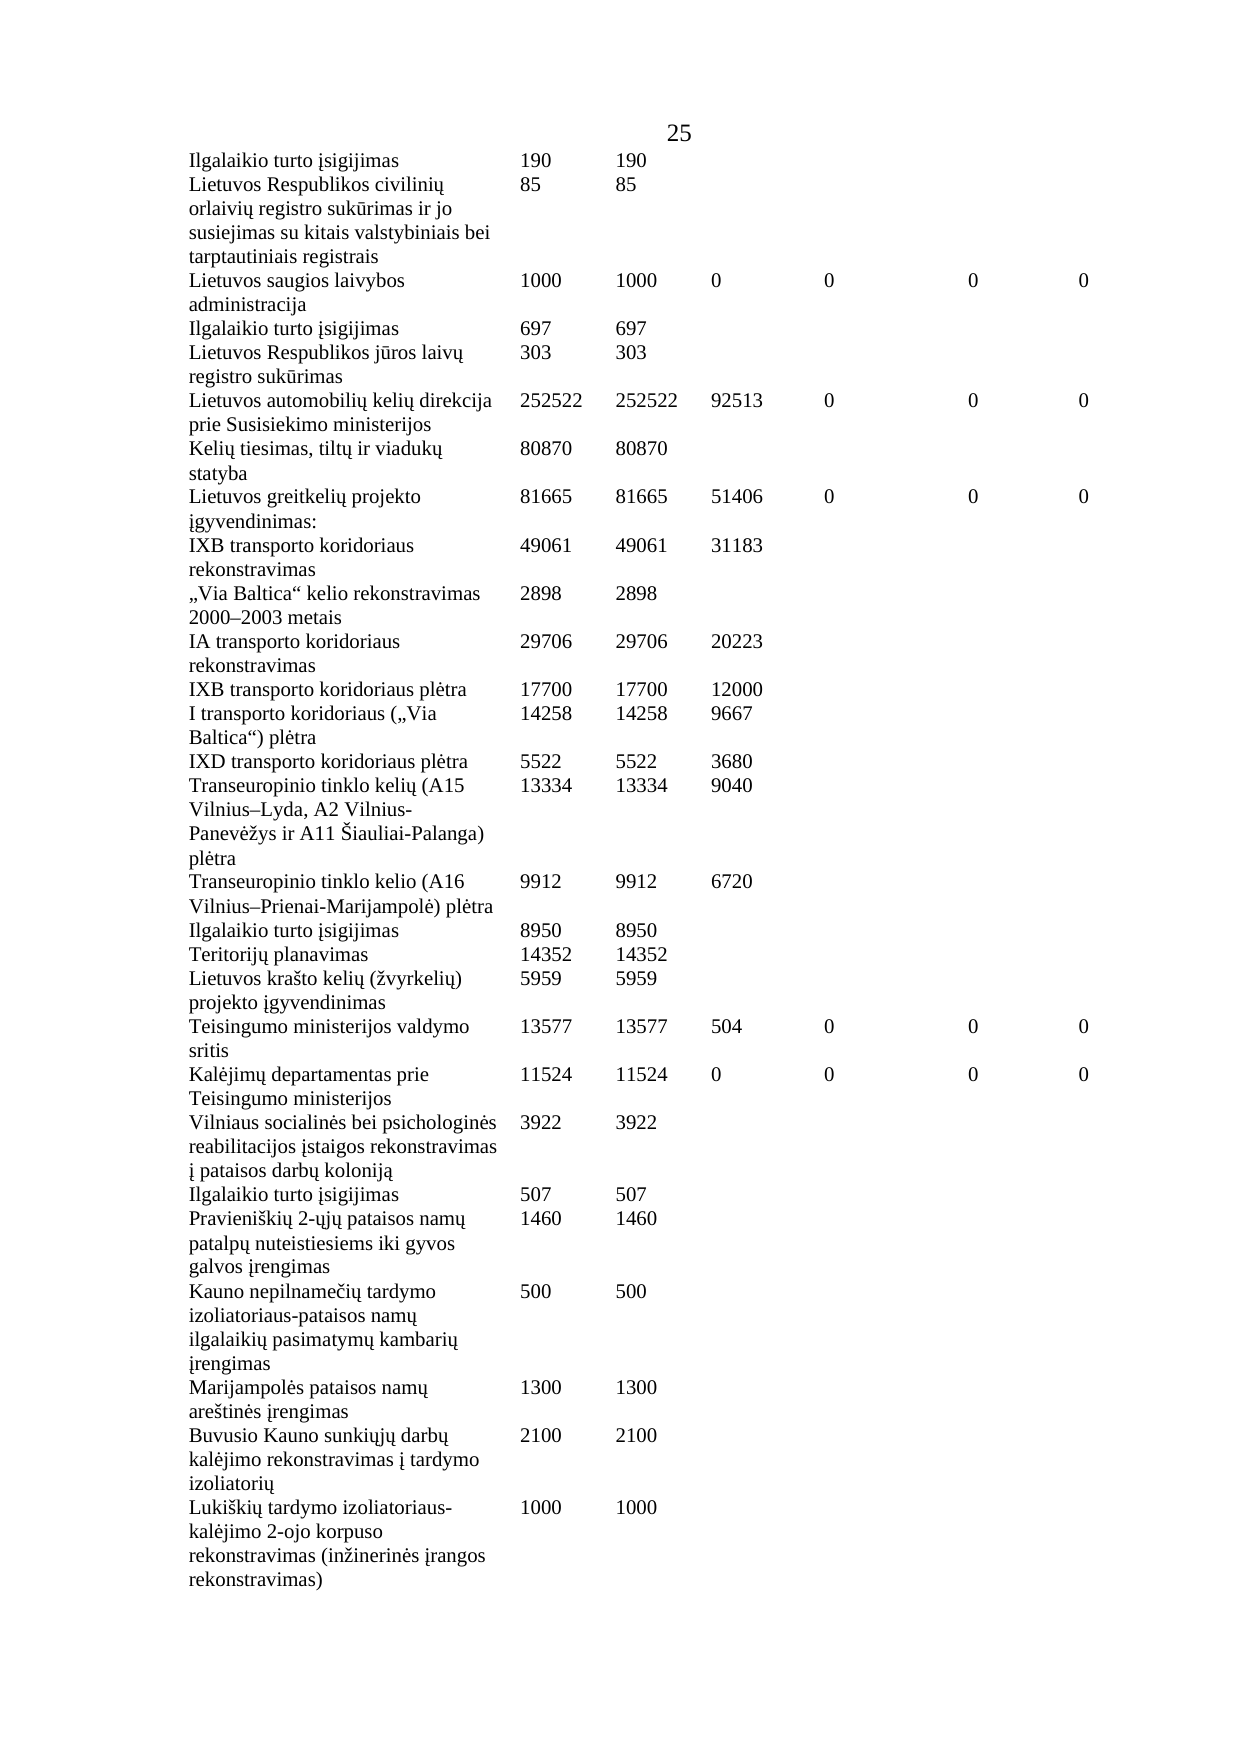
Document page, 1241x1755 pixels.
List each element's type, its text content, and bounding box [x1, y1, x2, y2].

table_cell Lietuvos greitkelių projekto įgyvendinimas: [177, 485, 509, 533]
table_cell [813, 316, 957, 340]
table_cell [700, 1423, 813, 1495]
table_cell 2898 [509, 581, 604, 629]
table_cell 252522 [509, 388, 604, 436]
table_cell [813, 172, 957, 268]
table_cell 5959 [604, 966, 699, 1014]
table_cell [1067, 629, 1181, 677]
table_cell [957, 316, 1067, 340]
table_cell [700, 340, 813, 388]
table_cell 85 [604, 172, 699, 268]
table_cell [813, 533, 957, 581]
table_cell [700, 1279, 813, 1375]
table_cell [957, 629, 1067, 677]
table_cell Lietuvos automobilių kelių direkcija prie Susisiekimo ministerijos [177, 388, 509, 436]
table_cell [700, 942, 813, 966]
table_cell [700, 1375, 813, 1423]
table_cell [1067, 749, 1181, 773]
table_cell 1460 [604, 1206, 699, 1278]
table_cell 13577 [509, 1014, 604, 1062]
table_cell 9667 [700, 701, 813, 749]
table_cell [1067, 340, 1181, 388]
table_cell 1000 [509, 268, 604, 316]
table_cell 5959 [509, 966, 604, 1014]
table_cell 504 [700, 1014, 813, 1062]
table_cell [1067, 966, 1181, 1014]
table_cell 92513 [700, 388, 813, 436]
table_cell Kauno nepilnamečių tardymo izoliatoriaus-pataisos namų ilgalaikių pasimatymų kambarių įrengimas [177, 1279, 509, 1375]
table_cell [700, 1495, 813, 1591]
table_cell [700, 918, 813, 942]
table_cell [813, 1375, 957, 1423]
table_cell 1000 [509, 1495, 604, 1591]
table_cell 303 [604, 340, 699, 388]
table_cell [957, 918, 1067, 942]
table_cell 13577 [604, 1014, 699, 1062]
table_cell Transeuropinio tinklo kelių (A15 Vilnius–Lyda, A2 Vilnius-Panevėžys ir A11 Šiauliai-Palanga) plėtra [177, 773, 509, 869]
table_cell [813, 677, 957, 701]
table_cell [957, 1279, 1067, 1375]
table_cell 9040 [700, 773, 813, 869]
table_cell [813, 148, 957, 172]
table_cell [813, 701, 957, 749]
table_cell 31183 [700, 533, 813, 581]
table_cell [957, 701, 1067, 749]
table_cell 0 [957, 268, 1067, 316]
table_cell 0 [957, 388, 1067, 436]
table_cell 507 [509, 1182, 604, 1206]
table_cell 80870 [604, 436, 699, 484]
table_cell [813, 918, 957, 942]
table_cell [813, 942, 957, 966]
table_cell IXB transporto koridoriaus plėtra [177, 677, 509, 701]
table_cell IXB transporto koridoriaus rekonstravimas [177, 533, 509, 581]
table_cell [957, 1375, 1067, 1423]
table_cell [957, 1110, 1067, 1182]
table_cell Lietuvos Respublikos jūros laivų registro sukūrimas [177, 340, 509, 388]
table_cell 0 [957, 1062, 1067, 1110]
table_cell [700, 581, 813, 629]
table_cell [700, 1206, 813, 1278]
table_cell 8950 [509, 918, 604, 942]
table_cell 13334 [604, 773, 699, 869]
table_cell 697 [604, 316, 699, 340]
table_cell 1300 [604, 1375, 699, 1423]
table_cell [1067, 533, 1181, 581]
table_cell 0 [1067, 268, 1181, 316]
table_cell 9912 [509, 870, 604, 918]
table_cell [957, 1206, 1067, 1278]
table_cell [1067, 773, 1181, 869]
table_cell 0 [813, 485, 957, 533]
table_cell 5522 [604, 749, 699, 773]
table_cell Teisingumo ministerijos valdymo sritis [177, 1014, 509, 1062]
table_cell 1000 [604, 1495, 699, 1591]
table_cell 0 [700, 1062, 813, 1110]
table_cell 0 [1067, 1062, 1181, 1110]
table_cell [1067, 1423, 1181, 1495]
table_cell 14258 [604, 701, 699, 749]
table_cell [957, 1423, 1067, 1495]
table_cell 49061 [509, 533, 604, 581]
table_cell 0 [1067, 1014, 1181, 1062]
table_cell [813, 581, 957, 629]
table_cell [1067, 172, 1181, 268]
table_cell 2898 [604, 581, 699, 629]
table_cell [957, 581, 1067, 629]
table_cell [813, 870, 957, 918]
table_cell 49061 [604, 533, 699, 581]
table_cell Lietuvos Respublikos civilinių orlaivių registro sukūrimas ir jo susiejimas su kitais valstybiniais bei tarptautiniais registrais [177, 172, 509, 268]
table_cell 507 [604, 1182, 699, 1206]
table_cell [813, 1206, 957, 1278]
table_cell Lietuvos saugios laivybos administracija [177, 268, 509, 316]
table_cell [957, 340, 1067, 388]
table_cell [957, 773, 1067, 869]
table_cell [813, 629, 957, 677]
table_cell Pravieniškių 2-ųjų pataisos namų patalpų nuteistiesiems iki gyvos galvos įrengimas [177, 1206, 509, 1278]
table_cell [813, 340, 957, 388]
table_cell [1067, 316, 1181, 340]
table_cell [957, 1495, 1067, 1591]
table_cell 14258 [509, 701, 604, 749]
table_cell 12000 [700, 677, 813, 701]
table_cell 190 [509, 148, 604, 172]
table_cell 190 [604, 148, 699, 172]
table_cell 14352 [604, 942, 699, 966]
table_cell 6720 [700, 870, 813, 918]
table_cell [1067, 870, 1181, 918]
table_cell [813, 749, 957, 773]
table_cell [813, 1279, 957, 1375]
table_cell Transeuropinio tinklo kelio (A16 Vilnius–Prienai-Marijampolė) plėtra [177, 870, 509, 918]
table_cell 20223 [700, 629, 813, 677]
table_cell Vilniaus socialinės bei psichologinės reabilitacijos įstaigos rekonstravimas į pataisos darbų koloniją [177, 1110, 509, 1182]
table_cell [700, 1182, 813, 1206]
table_cell 0 [813, 268, 957, 316]
table_cell 11524 [604, 1062, 699, 1110]
table_cell [957, 677, 1067, 701]
table_cell 252522 [604, 388, 699, 436]
table_cell [813, 966, 957, 1014]
table_cell [1067, 701, 1181, 749]
table_cell [1067, 677, 1181, 701]
table_cell [957, 870, 1067, 918]
table_cell Lietuvos krašto kelių (žvyrkelių) projekto įgyvendinimas [177, 966, 509, 1014]
table_cell 11524 [509, 1062, 604, 1110]
table_cell [957, 148, 1067, 172]
table_cell IA transporto koridoriaus rekonstravimas [177, 629, 509, 677]
table_cell [813, 1495, 957, 1591]
table_cell 81665 [509, 485, 604, 533]
table_cell Buvusio Kauno sunkiųjų darbų kalėjimo rekonstravimas į tardymo izoliatorių [177, 1423, 509, 1495]
table_cell 0 [700, 268, 813, 316]
table_cell Marijampolės pataisos namų areštinės įrengimas [177, 1375, 509, 1423]
table_cell [957, 533, 1067, 581]
table_cell Ilgalaikio turto įsigijimas [177, 918, 509, 942]
table_cell 29706 [604, 629, 699, 677]
table_cell [957, 749, 1067, 773]
table_cell Ilgalaikio turto įsigijimas [177, 1182, 509, 1206]
table_cell [700, 1110, 813, 1182]
table_cell 0 [813, 1062, 957, 1110]
table_cell Kelių tiesimas, tiltų ir viadukų statyba [177, 436, 509, 484]
table_cell [1067, 918, 1181, 942]
table_cell [1067, 1375, 1181, 1423]
table_cell [813, 1182, 957, 1206]
table_cell 14352 [509, 942, 604, 966]
table_cell 0 [813, 1014, 957, 1062]
table_cell „Via Baltica“ kelio rekonstravimas 2000–2003 metais [177, 581, 509, 629]
table_cell 0 [1067, 485, 1181, 533]
table_cell [1067, 148, 1181, 172]
table_cell [700, 148, 813, 172]
table_cell Ilgalaikio turto įsigijimas [177, 316, 509, 340]
table_cell [813, 773, 957, 869]
table_cell [1067, 1206, 1181, 1278]
table_cell [700, 436, 813, 484]
table_cell [957, 942, 1067, 966]
table_cell 1000 [604, 268, 699, 316]
table_cell [1067, 581, 1181, 629]
table_cell [1067, 1279, 1181, 1375]
table_cell 9912 [604, 870, 699, 918]
table_cell 0 [813, 388, 957, 436]
table_cell 3922 [604, 1110, 699, 1182]
table_cell 2100 [509, 1423, 604, 1495]
table_cell [813, 1423, 957, 1495]
table_cell Ilgalaikio turto įsigijimas [177, 148, 509, 172]
table_cell [957, 172, 1067, 268]
table_cell 2100 [604, 1423, 699, 1495]
table_cell 13334 [509, 773, 604, 869]
table_cell 29706 [509, 629, 604, 677]
table_cell Lukiškių tardymo izoliatoriaus-kalėjimo 2-ojo korpuso rekonstravimas (inžinerinės įrangos rekonstravimas) [177, 1495, 509, 1591]
table_cell [700, 172, 813, 268]
table_cell 0 [1067, 388, 1181, 436]
table_cell [1067, 1495, 1181, 1591]
table_cell [1067, 436, 1181, 484]
table_cell I transporto koridoriaus („Via Baltica“) plėtra [177, 701, 509, 749]
table_cell [957, 1182, 1067, 1206]
table_cell [1067, 1110, 1181, 1182]
table_cell [957, 966, 1067, 1014]
table_cell 17700 [509, 677, 604, 701]
table_cell [1067, 942, 1181, 966]
table_cell [813, 436, 957, 484]
table_cell 303 [509, 340, 604, 388]
table_cell [957, 436, 1067, 484]
table_cell Teritorijų planavimas [177, 942, 509, 966]
table_cell [700, 966, 813, 1014]
table_cell 81665 [604, 485, 699, 533]
table_cell 0 [957, 485, 1067, 533]
table_cell 8950 [604, 918, 699, 942]
table_cell 1460 [509, 1206, 604, 1278]
table_cell 697 [509, 316, 604, 340]
table_cell 85 [509, 172, 604, 268]
table_cell 500 [509, 1279, 604, 1375]
table_cell 3922 [509, 1110, 604, 1182]
table_cell [700, 316, 813, 340]
table_cell 1300 [509, 1375, 604, 1423]
table_cell 80870 [509, 436, 604, 484]
table_cell 5522 [509, 749, 604, 773]
table_cell 500 [604, 1279, 699, 1375]
table_cell IXD transporto koridoriaus plėtra [177, 749, 509, 773]
table_cell [1067, 1182, 1181, 1206]
table_cell 3680 [700, 749, 813, 773]
table_cell [813, 1110, 957, 1182]
table_cell 0 [957, 1014, 1067, 1062]
table_cell Kalėjimų departamentas prie Teisingumo ministerijos [177, 1062, 509, 1110]
table_cell 17700 [604, 677, 699, 701]
table_cell 51406 [700, 485, 813, 533]
